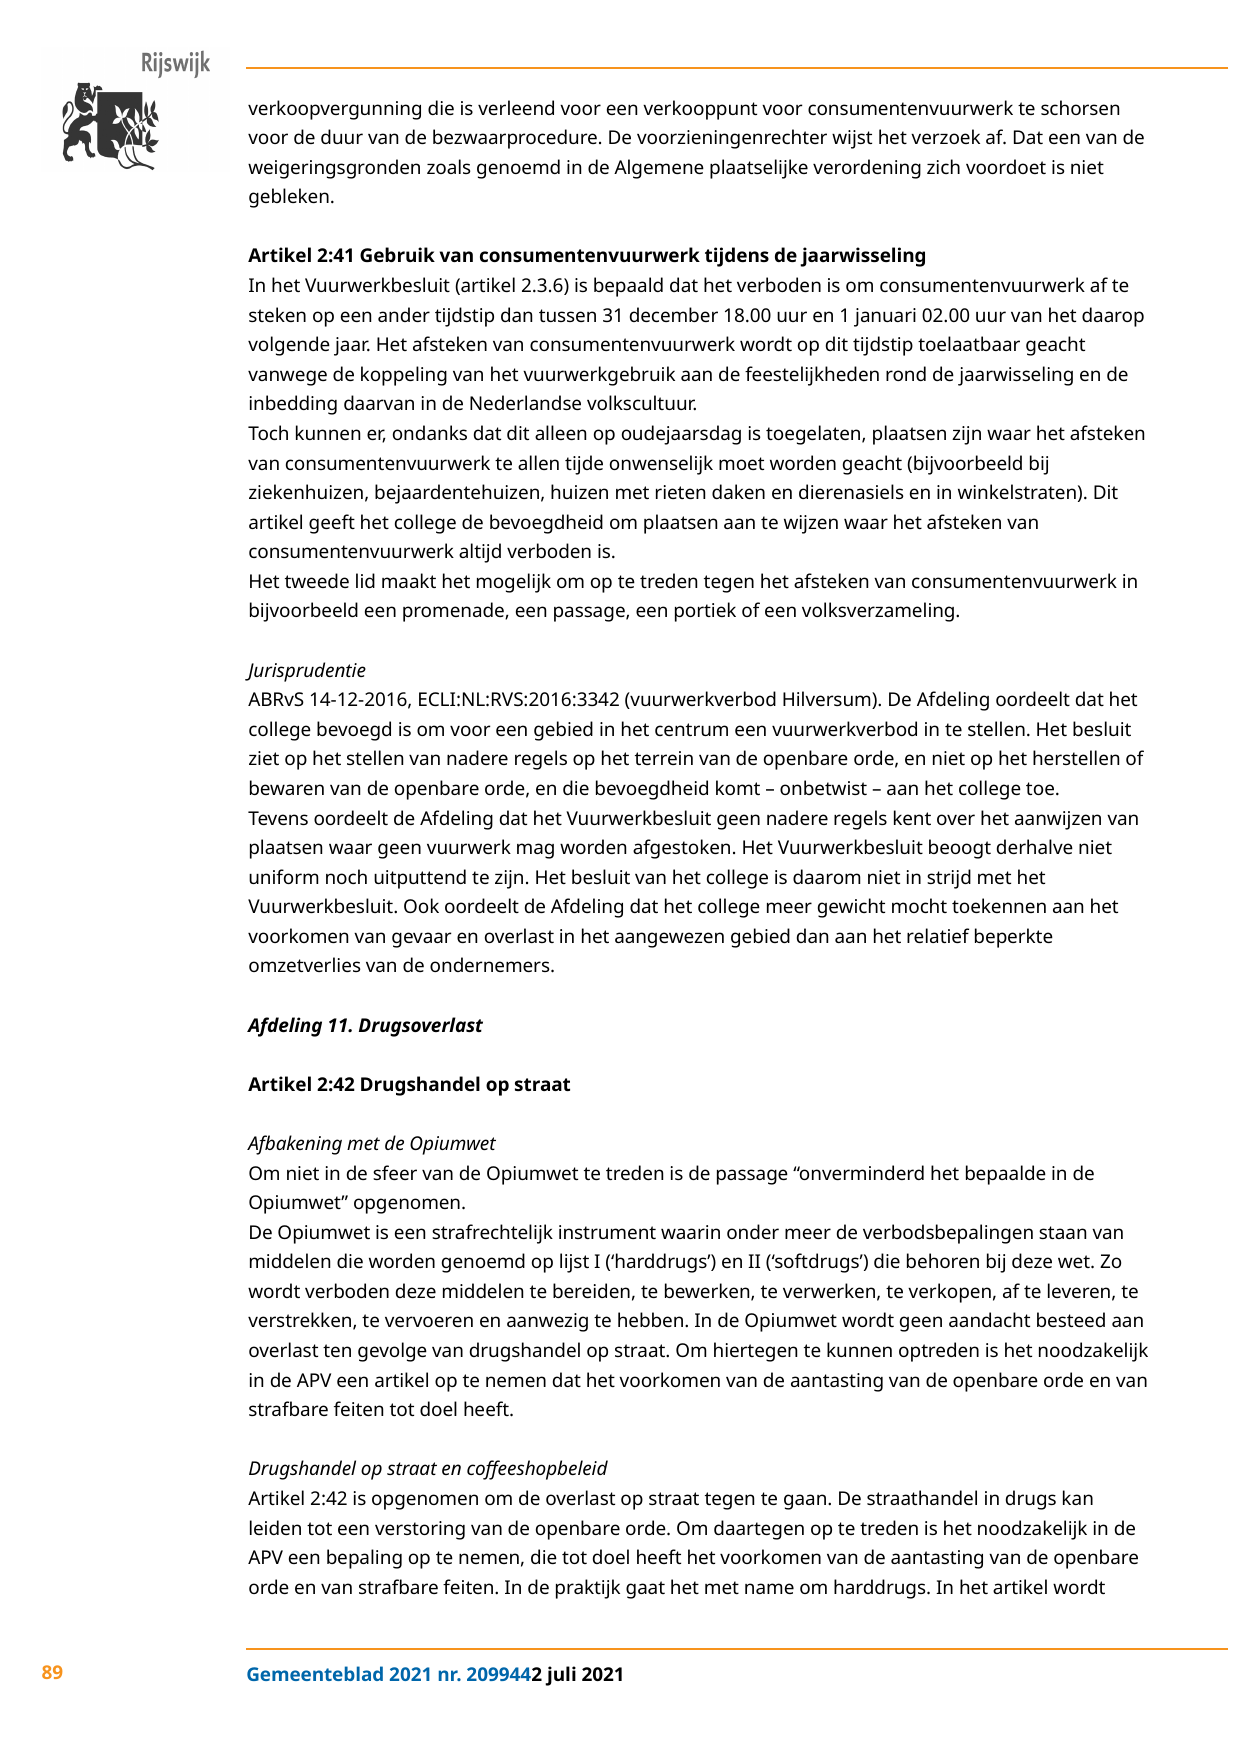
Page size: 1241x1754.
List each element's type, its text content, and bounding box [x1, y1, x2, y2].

text Toch kunnen er, ondanks dat dit alleen op oudejaarsdag is toegelaten, plaatsen zijn waar het afsteken van consumentenvuurwerk te allen tijde onwenselijk moet worden geacht (bijvoorbeeld bij ziekenhuizen, bejaardentehuizen, huizen met rieten daken en dierenasiels en in winkelstraten). Dit artikel geeft het college de bevoegdheid om plaatsen aan te wijzen waar het afsteken van consumentenvuurwerk altijd verboden is. [248, 420, 1152, 564]
text Artikel 2:41 Gebruik van consumentenvuurwerk tijdens de jaarwisseling [248, 243, 1152, 268]
text Tevens oordeelt de Afdeling dat het Vuurwerkbesluit geen nadere regels kent over het aanwijzen van plaatsen waar geen vuurwerk mag worden afgestoken. Het Vuurwerkbesluit beoogt derhalve niet uniform noch uitputtend te zijn. Het besluit van het college is daarom niet in strijd met het Vuurwerkbesluit. Ook oordeelt de Afdeling dat het college meer gewicht mocht toekennen aan het voorkomen van gevaar en overlast in het aangewezen gebied dan aan het relatief beperkte omzetverlies van de ondernemers. [248, 805, 1152, 978]
picture [41, 47, 231, 172]
text ABRvS 14-12-2016, ECLI:NL:RVS:2016:3342 (vuurwerkverbod Hilversum). De Afdeling oordeelt dat het college bevoegd is om voor een gebied in het centrum een vuurwerkverbod in te stellen. Het besluit ziet op het stellen van nadere regels op het terrein van de openbare orde, en niet op het herstellen of bewaren van de openbare orde, en die bevoegdheid komt – onbetwist – aan het college toe. [248, 686, 1152, 801]
text De Opiumwet is een strafrechtelijk instrument waarin onder meer de verbodsbepalingen staan van middelen die worden genoemd op lijst I (‘harddrugs’) en II (‘softdrugs’) die behoren bij deze wet. Zo wordt verboden deze middelen te bereiden, te bewerken, te verwerken, te verkopen, af te leveren, te verstrekken, te vervoeren en aanwezig te hebben. In de Opiumwet wordt geen aandacht besteed aan overlast ten gevolge van drugshandel op straat. Om hiertegen te kunnen optreden is het noodzakelijk in de APV een artikel op te nemen dat het voorkomen van de aantasting van de openbare orde en van strafbare feiten tot doel heeft. [248, 1219, 1152, 1422]
text In het Vuurwerkbesluit (artikel 2.3.6) is bepaald dat het verboden is om consumentenvuurwerk af te steken op een ander tijdstip dan tussen 31 december 18.00 uur en 1 januari 02.00 uur van het daarop volgende jaar. Het afsteken van consumentenvuurwerk wordt op dit tijdstip toelaatbaar geacht vanwege de koppeling van het vuurwerkgebruik aan de feestelijkheden rond de jaarwisseling en de inbedding daarvan in de Nederlandse volkscultuur. [248, 272, 1152, 416]
text Artikel 2:42 is opgenomen om de overlast op straat tegen te gaan. De straathandel in drugs kan leiden tot een verstoring van de openbare orde. Om daartegen op te treden is het noodzakelijk in de APV een bepaling op te nemen, die tot doel heeft het voorkomen van de aantasting van de openbare orde en van strafbare feiten. In de praktijk gaat het met name om harddrugs. In het artikel wordt [248, 1485, 1152, 1600]
text Jurisprudentie [248, 657, 1152, 683]
text Drugshandel op straat en coffeeshopbeleid [248, 1456, 1152, 1481]
text verkoopvergunning die is verleend voor een verkooppunt voor consumentenvuurwerk te schorsen voor de duur van de bezwaarprocedure. De voorzieningenrechter wijst het verzoek af. Dat een van de weigeringsgronden zoals genoemd in de Algemene plaatselijke verordening zich voordoet is niet gebleken. [248, 95, 1152, 209]
text Om niet in de sfeer van de Opiumwet te treden is de passage “onverminderd het bepaalde in de Opiumwet” opgenomen. [248, 1160, 1152, 1215]
text Afdeling 11. Drugsoverlast [248, 1012, 1152, 1038]
text Het tweede lid maakt het mogelijk om op te treden tegen het afsteken van consumentenvuurwerk in bijvoorbeeld een promenade, een passage, een portiek of een volksverzameling. [248, 568, 1152, 623]
text Afbakening met de Opiumwet [248, 1130, 1152, 1156]
text Artikel 2:42 Drugshandel op straat [248, 1071, 1152, 1097]
